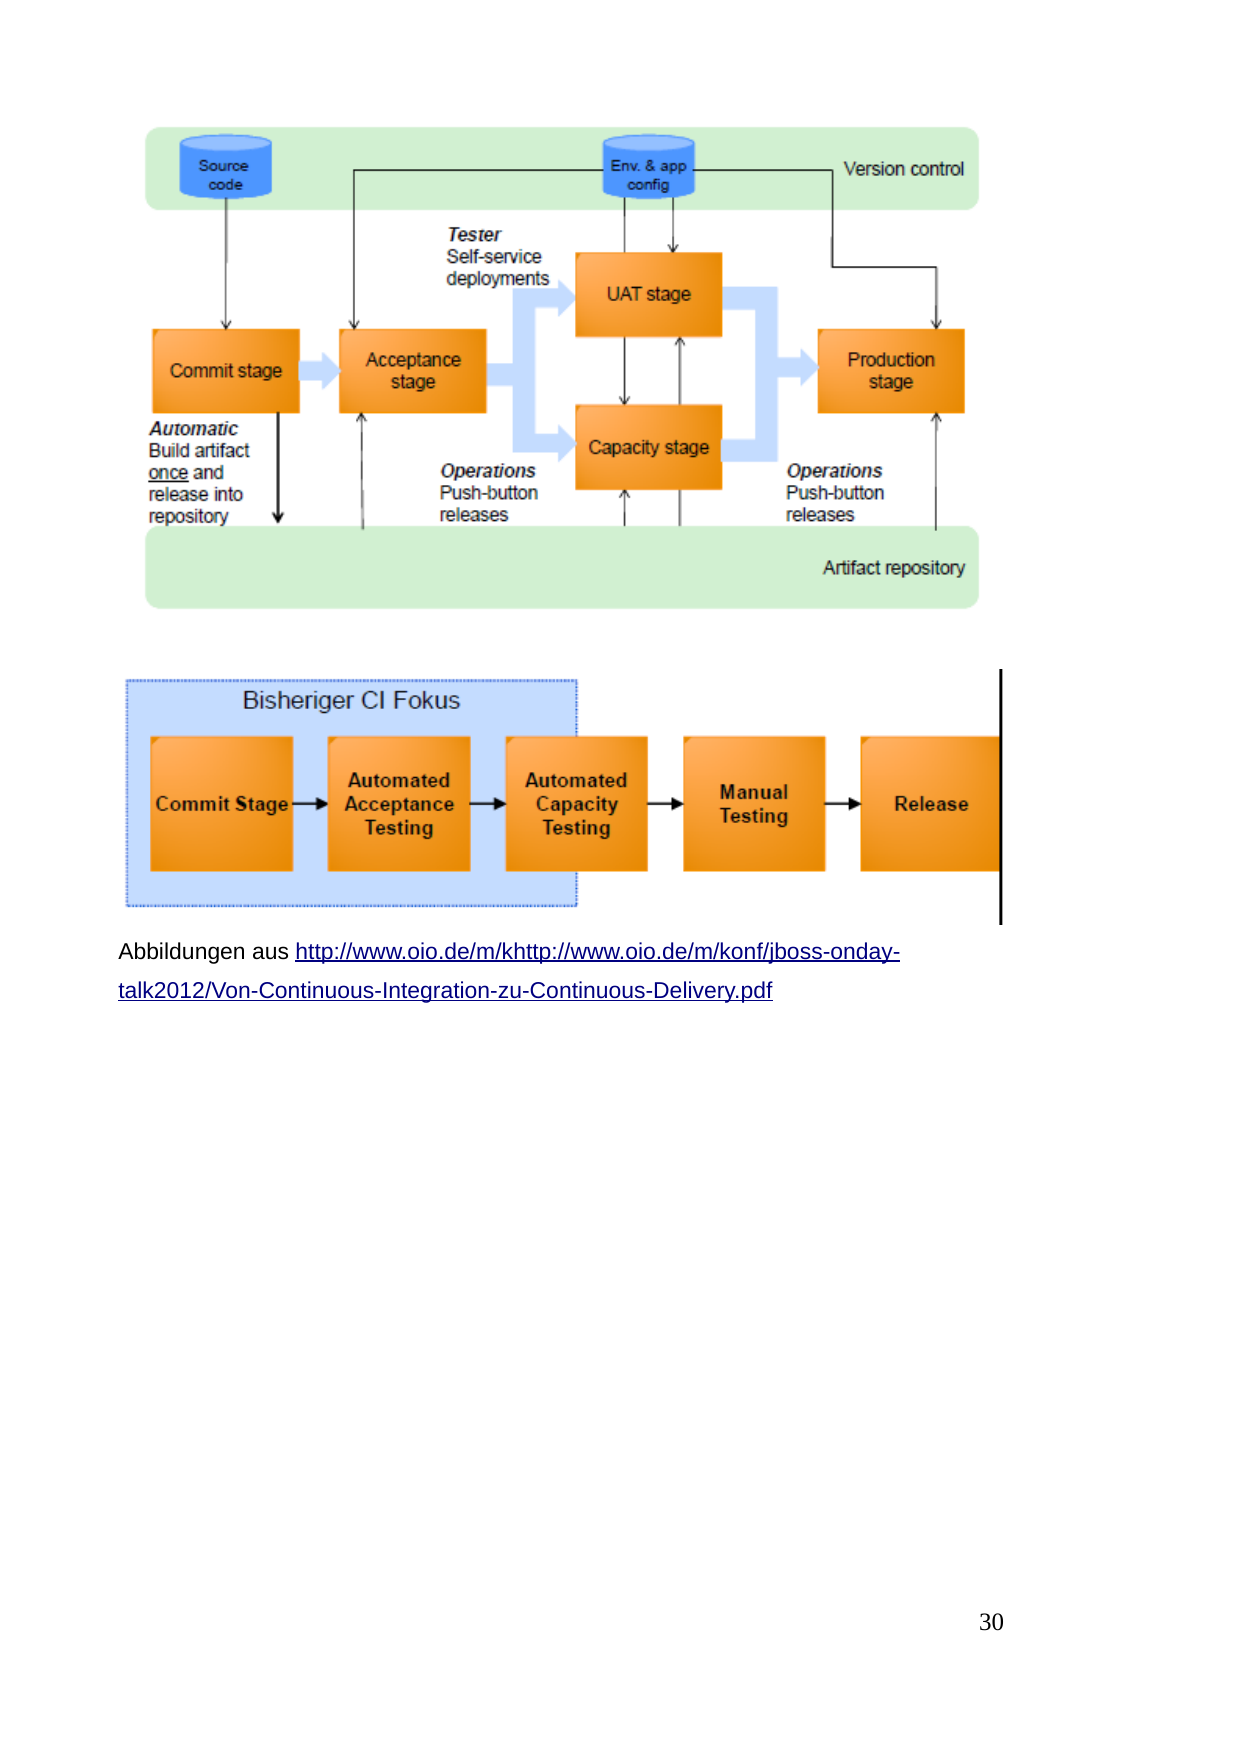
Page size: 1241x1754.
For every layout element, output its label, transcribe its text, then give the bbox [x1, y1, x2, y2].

text Abbildungen aus http://www.oio.de/m/khttp://www.oio.de/m/konf/jboss-onday-talk2012/Von-Continuous-Integration-zu-Continuous-Delivery.pdf [118, 925, 1004, 1003]
picture [136, 118, 987, 617]
picture [118, 669, 1004, 925]
